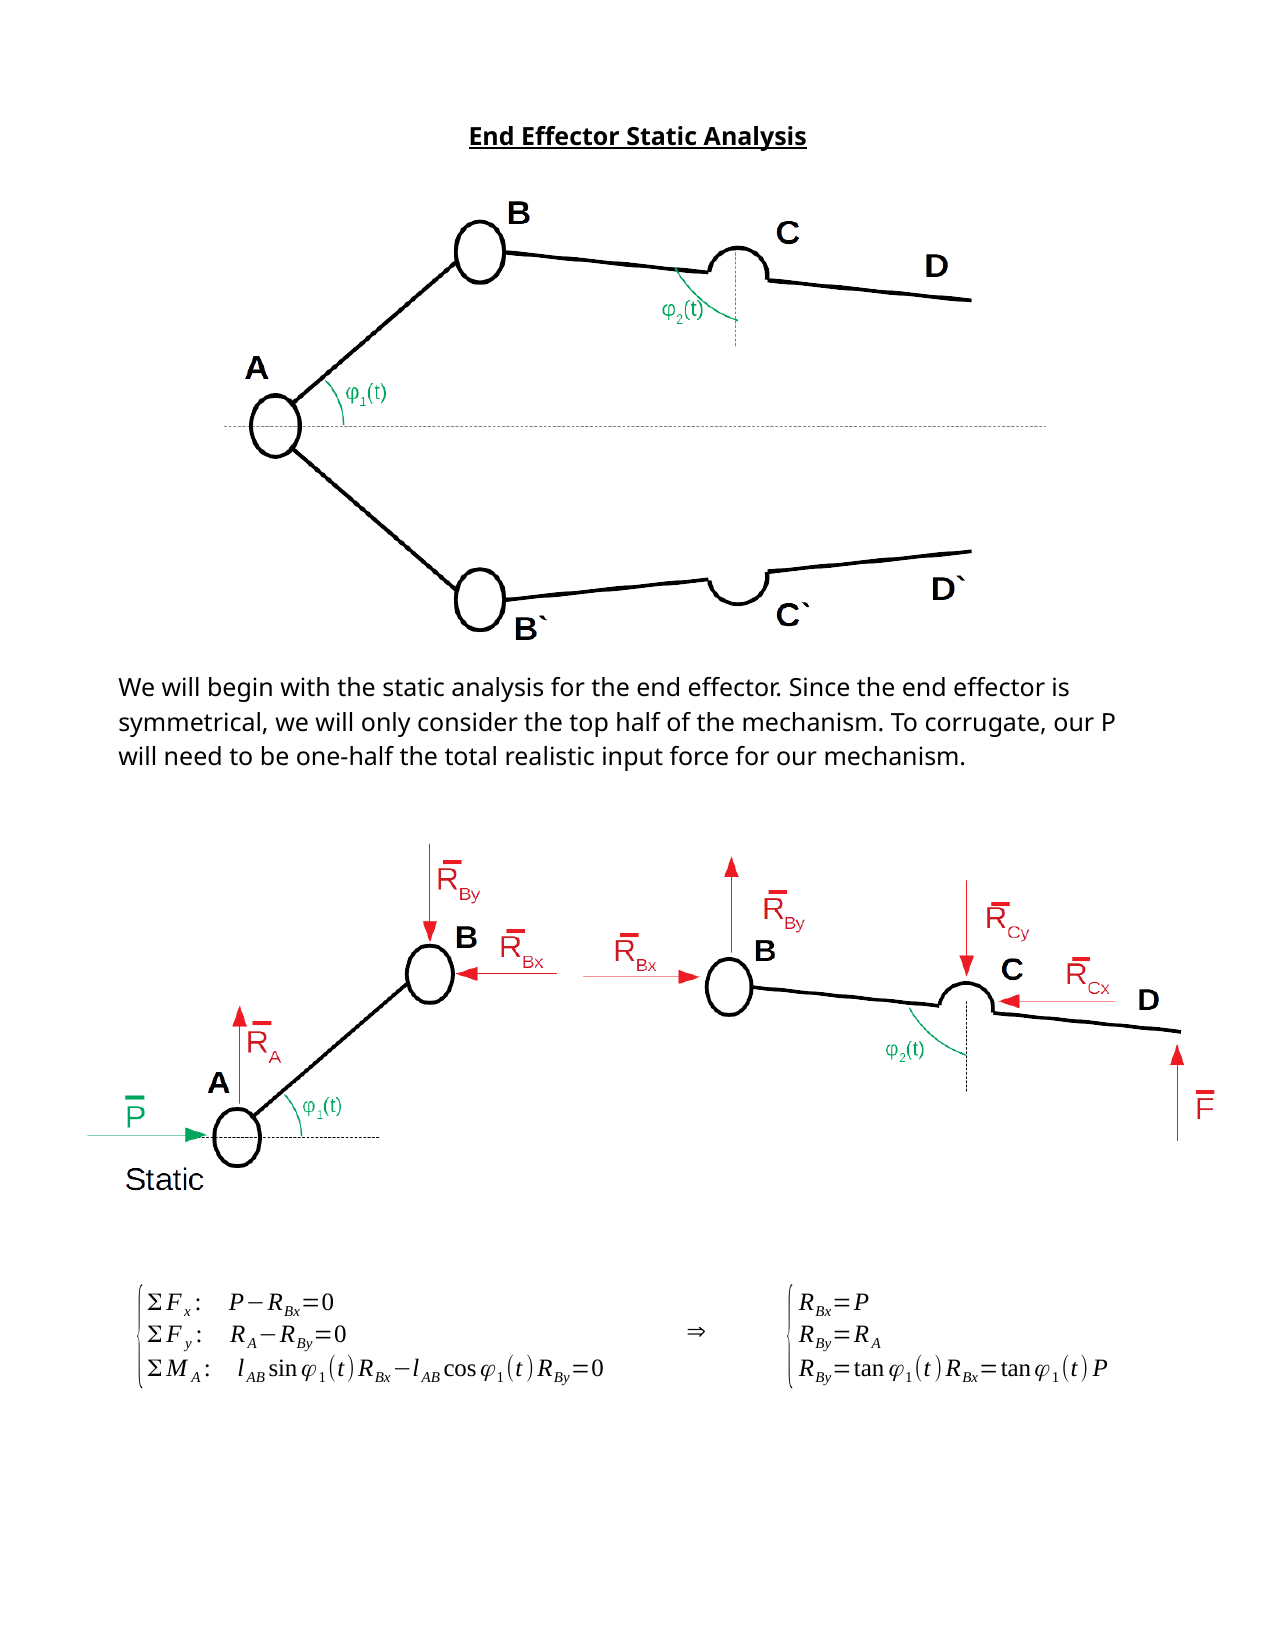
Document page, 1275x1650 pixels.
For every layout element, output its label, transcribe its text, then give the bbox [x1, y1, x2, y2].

text We will begin with the static analysis for the end effector. Since the end effector is symmetrical, we will only consider the top half of the mechanism. To corrugate, our P will need to be one-half the total realistic input force for our mechanism. [118, 671, 1157, 772]
text End Effector Static Analysis [118, 118, 1157, 152]
picture [61, 798, 1253, 1223]
text [118, 152, 1157, 171]
picture [118, 171, 1157, 671]
